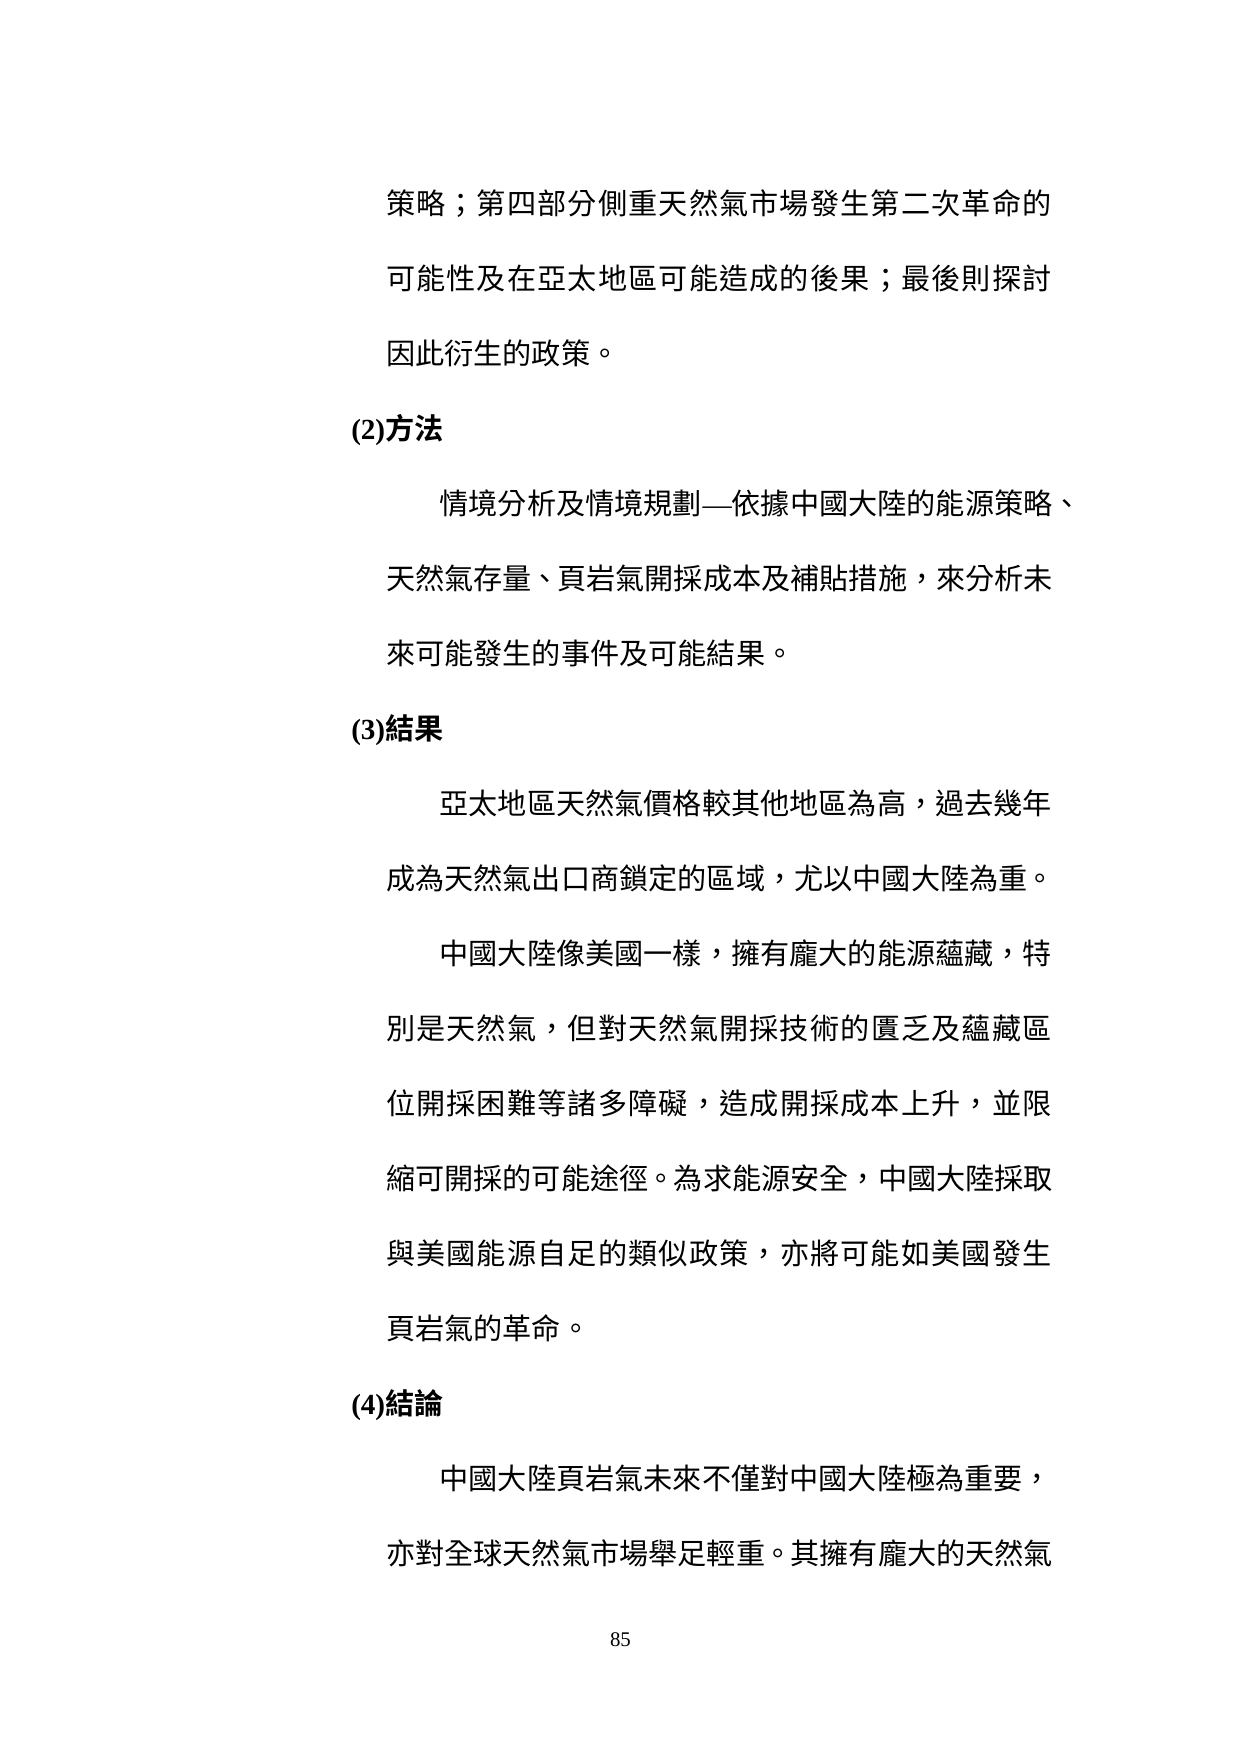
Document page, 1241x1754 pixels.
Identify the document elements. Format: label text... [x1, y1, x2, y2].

text (3)結果 [187, 689, 1053, 764]
text 策略；第四部分側重天然氣市場發生第二次革命的可能性及在亞太地區可能造成的後果；最後則探討因此衍生的政策。 [386, 164, 1053, 389]
text 情境分析及情境規劃—依據中國大陸的能源策略、天然氣存量、頁岩氣開採成本及補貼措施，來分析未來可能發生的事件及可能結果。 [386, 464, 1053, 689]
text (2)方法 [187, 389, 1053, 464]
text 中國大陸頁岩氣未來不僅對中國大陸極為重要，亦對全球天然氣市場舉足輕重。其擁有龐大的天然氣 [386, 1439, 1053, 1589]
text 中國大陸像美國一樣，擁有龐大的能源蘊藏，特別是天然氣，但對天然氣開採技術的匱乏及蘊藏區位開採困難等諸多障礙，造成開採成本上升，並限縮可開採的可能途徑。為求能源安全，中國大陸採取與美國能源自足的類似政策，亦將可能如美國發生頁岩氣的革命。 [386, 914, 1053, 1364]
text (4)結論 [187, 1364, 1053, 1439]
text 亞太地區天然氣價格較其他地區為高，過去幾年成為天然氣出口商鎖定的區域，尤以中國大陸為重。 [386, 764, 1053, 914]
